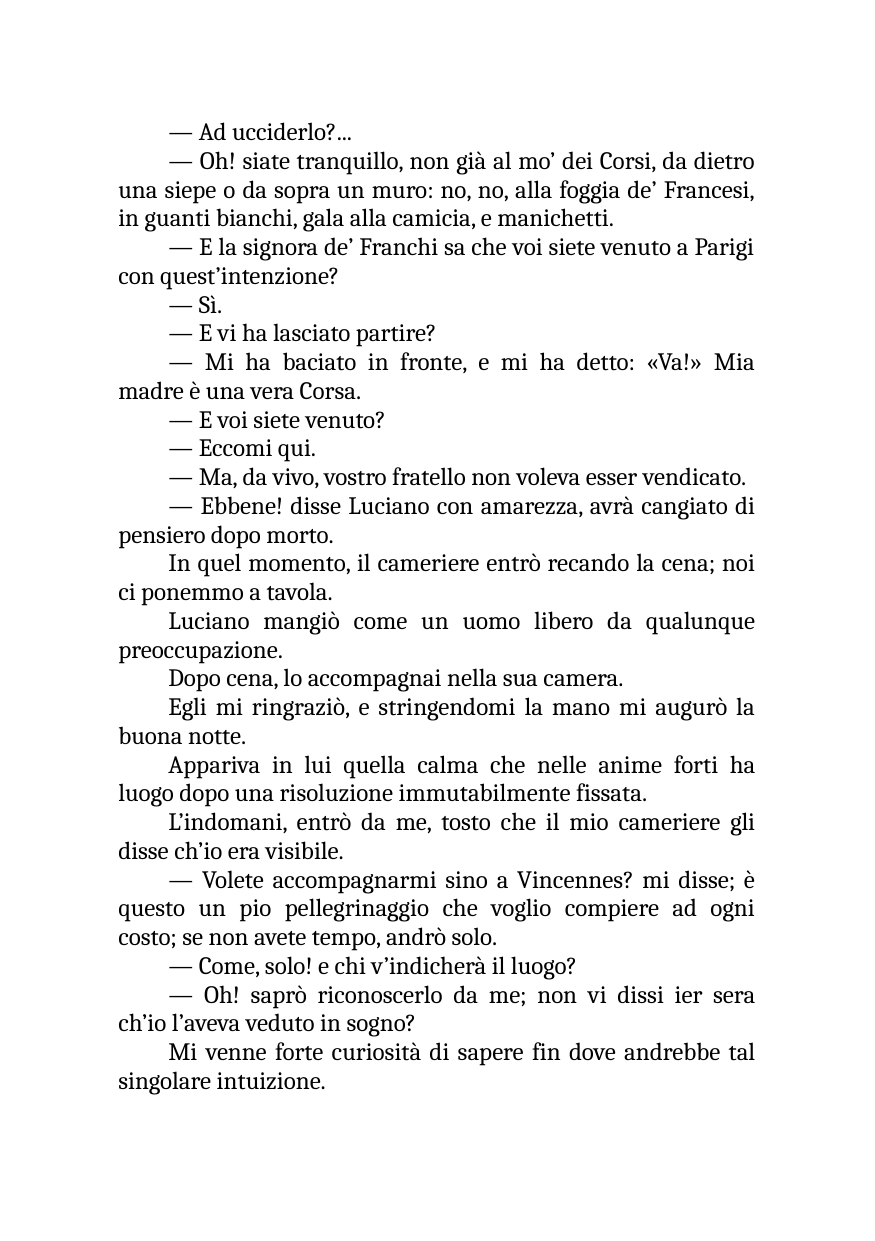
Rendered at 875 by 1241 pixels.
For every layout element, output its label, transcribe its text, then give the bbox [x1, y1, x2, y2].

text — Come, solo! e chi v’indicherà il luogo? [118, 952, 756, 981]
text — Volete accompagnarmi sino a Vincennes? mi disse; è questo un pio pellegrinaggio che voglio compiere ad ogni costo; se non avete tempo, andrò solo. [118, 866, 756, 952]
text Luciano mangiò come un uomo libero da qualunque preoccupazione. [118, 607, 756, 664]
text — Oh! saprò riconoscerlo da me; non vi dissi ier sera ch’io l’aveva veduto in sogno? [118, 981, 756, 1038]
text — Ebbene! disse Luciano con amarezza, avrà cangiato di pensiero dopo morto. [118, 492, 756, 549]
text — Sì. [118, 291, 756, 319]
text L’indomani, entrò da me, tosto che il mio cameriere gli disse ch’io era visibile. [118, 808, 756, 866]
text Dopo cena, lo accompagnai nella sua camera. [118, 664, 756, 693]
text — E voi siete venuto? [118, 406, 756, 434]
text In quel momento, il cameriere entrò recando la cena; noi ci ponemmo a tavola. [118, 549, 756, 607]
text Mi venne forte curiosità di sapere fin dove andrebbe tal singolare intuizione. [118, 1038, 756, 1096]
text — E la signora de’ Franchi sa che voi siete venuto a Parigi con quest’intenzione? [118, 233, 756, 291]
text — Ma, da vivo, vostro fratello non voleva esser vendicato. [118, 463, 756, 492]
text Egli mi ringraziò, e stringendomi la mano mi augurò la buona notte. [118, 693, 756, 751]
text — Ad ucciderlo?... [118, 118, 756, 147]
text — Oh! siate tranquillo, non già al mo’ dei Corsi, da dietro una siepe o da sopra un muro: no, no, alla foggia de’ Francesi, in guanti bianchi, gala alla camicia, e manichetti. [118, 147, 756, 233]
text Appariva in lui quella calma che nelle anime forti ha luogo dopo una risoluzione immutabilmente fissata. [118, 751, 756, 808]
text — Eccomi qui. [118, 434, 756, 463]
text — E vi ha lasciato partire? [118, 319, 756, 348]
text — Mi ha baciato in fronte, e mi ha detto: «Va!» Mia madre è una vera Corsa. [118, 348, 756, 406]
